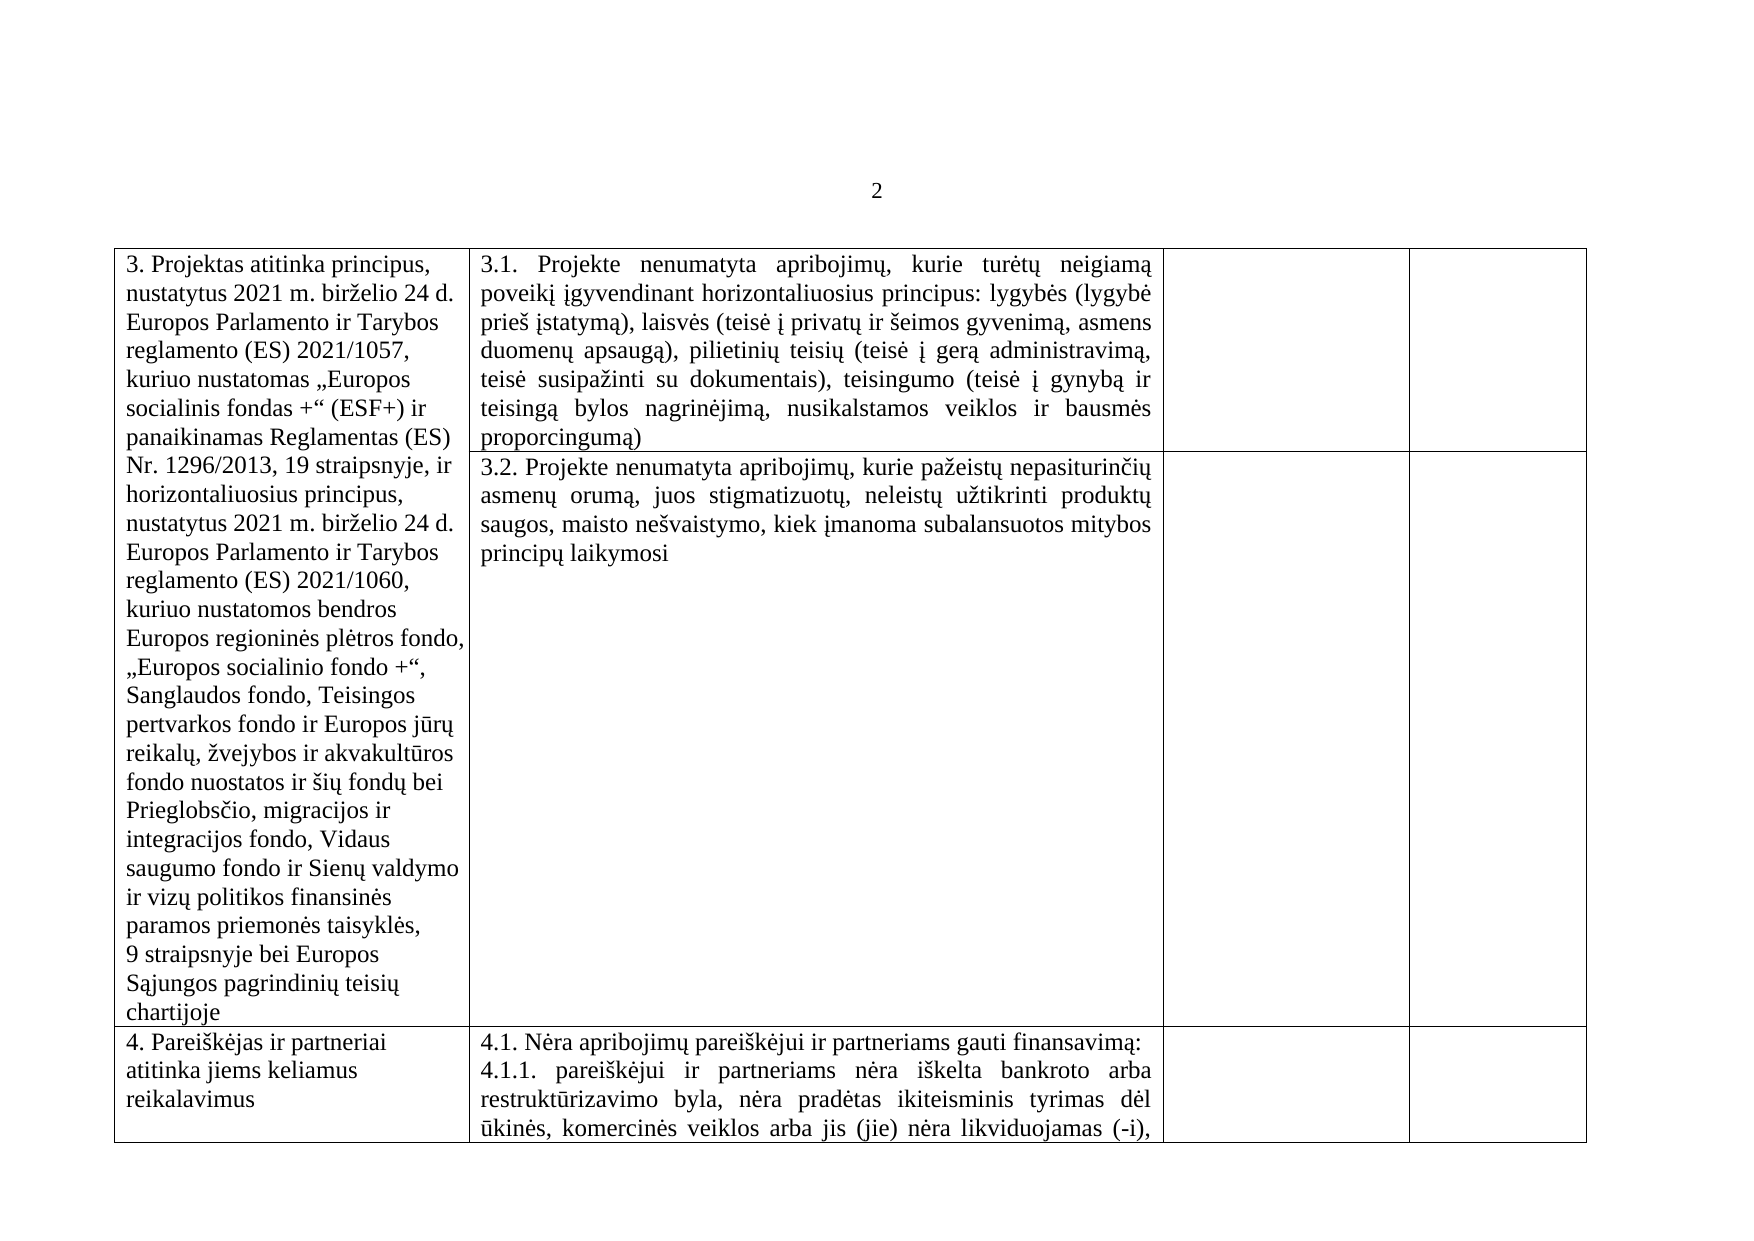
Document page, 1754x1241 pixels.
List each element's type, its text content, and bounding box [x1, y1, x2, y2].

table_cell 3.2. Projekte nenumatyta apribojimų, kurie pažeistų nepasiturinčių asmenų orumą, juos stigmatizuotų, neleistų užtikrinti produktų saugos, maisto nešvaistymo, kiek įmanoma subalansuotos mitybos principų laikymosi [470, 452, 1163, 1026]
table_cell [1164, 452, 1409, 1026]
table_cell [1164, 249, 1409, 451]
table_cell [1410, 1027, 1586, 1142]
table_cell 3. Projektas atitinka principus, nustatytus 2021 m. birželio 24 d. Europos Parlamento ir Tarybos reglamento (ES) 2021/1057, kuriuo nustatomas „Europos socialinis fondas +“ (ESF+) ir panaikinamas Reglamentas (ES) Nr. 1296/2013, 19 straipsnyje, ir horizontaliuosius principus, nustatytus 2021 m. birželio 24 d. Europos Parlamento ir Tarybos reglamento (ES) 2021/1060, kuriuo nustatomos bendros Europos regioninės plėtros fondo, „Europos socialinio fondo +“, Sanglaudos fondo, Teisingos pertvarkos fondo ir Europos jūrų reikalų, žvejybos ir akvakultūros fondo nuostatos ir šių fondų bei Prieglobsčio, migracijos ir integracijos fondo, Vidaus saugumo fondo ir Sienų valdymo ir vizų politikos finansinės paramos priemonės taisyklės, 9 straipsnyje bei Europos Sąjungos pagrindinių teisių chartijoje [115, 249, 469, 1026]
table_cell 4. Pareiškėjas ir partneriai atitinka jiems keliamus reikalavimus [115, 1027, 469, 1142]
table_cell [1164, 1027, 1409, 1142]
table_cell [1410, 452, 1586, 1026]
table_cell 4.1. Nėra apribojimų pareiškėjui ir partneriams gauti finansavimą: 4.1.1. pareiškėjui ir partneriams nėra iškelta bankroto arba restruktūrizavimo byla, nėra pradėtas ikiteisminis tyrimas dėl ūkinės, komercinės veiklos arba jis (jie) nėra likviduojamas (-i), [470, 1027, 1163, 1142]
table_cell [1410, 249, 1586, 451]
table_cell 3.1. Projekte nenumatyta apribojimų, kurie turėtų neigiamą poveikį įgyvendinant horizontaliuosius principus: lygybės (lygybė prieš įstatymą), laisvės (teisė į privatų ir šeimos gyvenimą, asmens duomenų apsaugą), pilietinių teisių (teisė į gerą administravimą, teisė susipažinti su dokumentais), teisingumo (teisė į gynybą ir teisingą bylos nagrinėjimą, nusikalstamos veiklos ir bausmės proporcingumą) [470, 249, 1163, 451]
